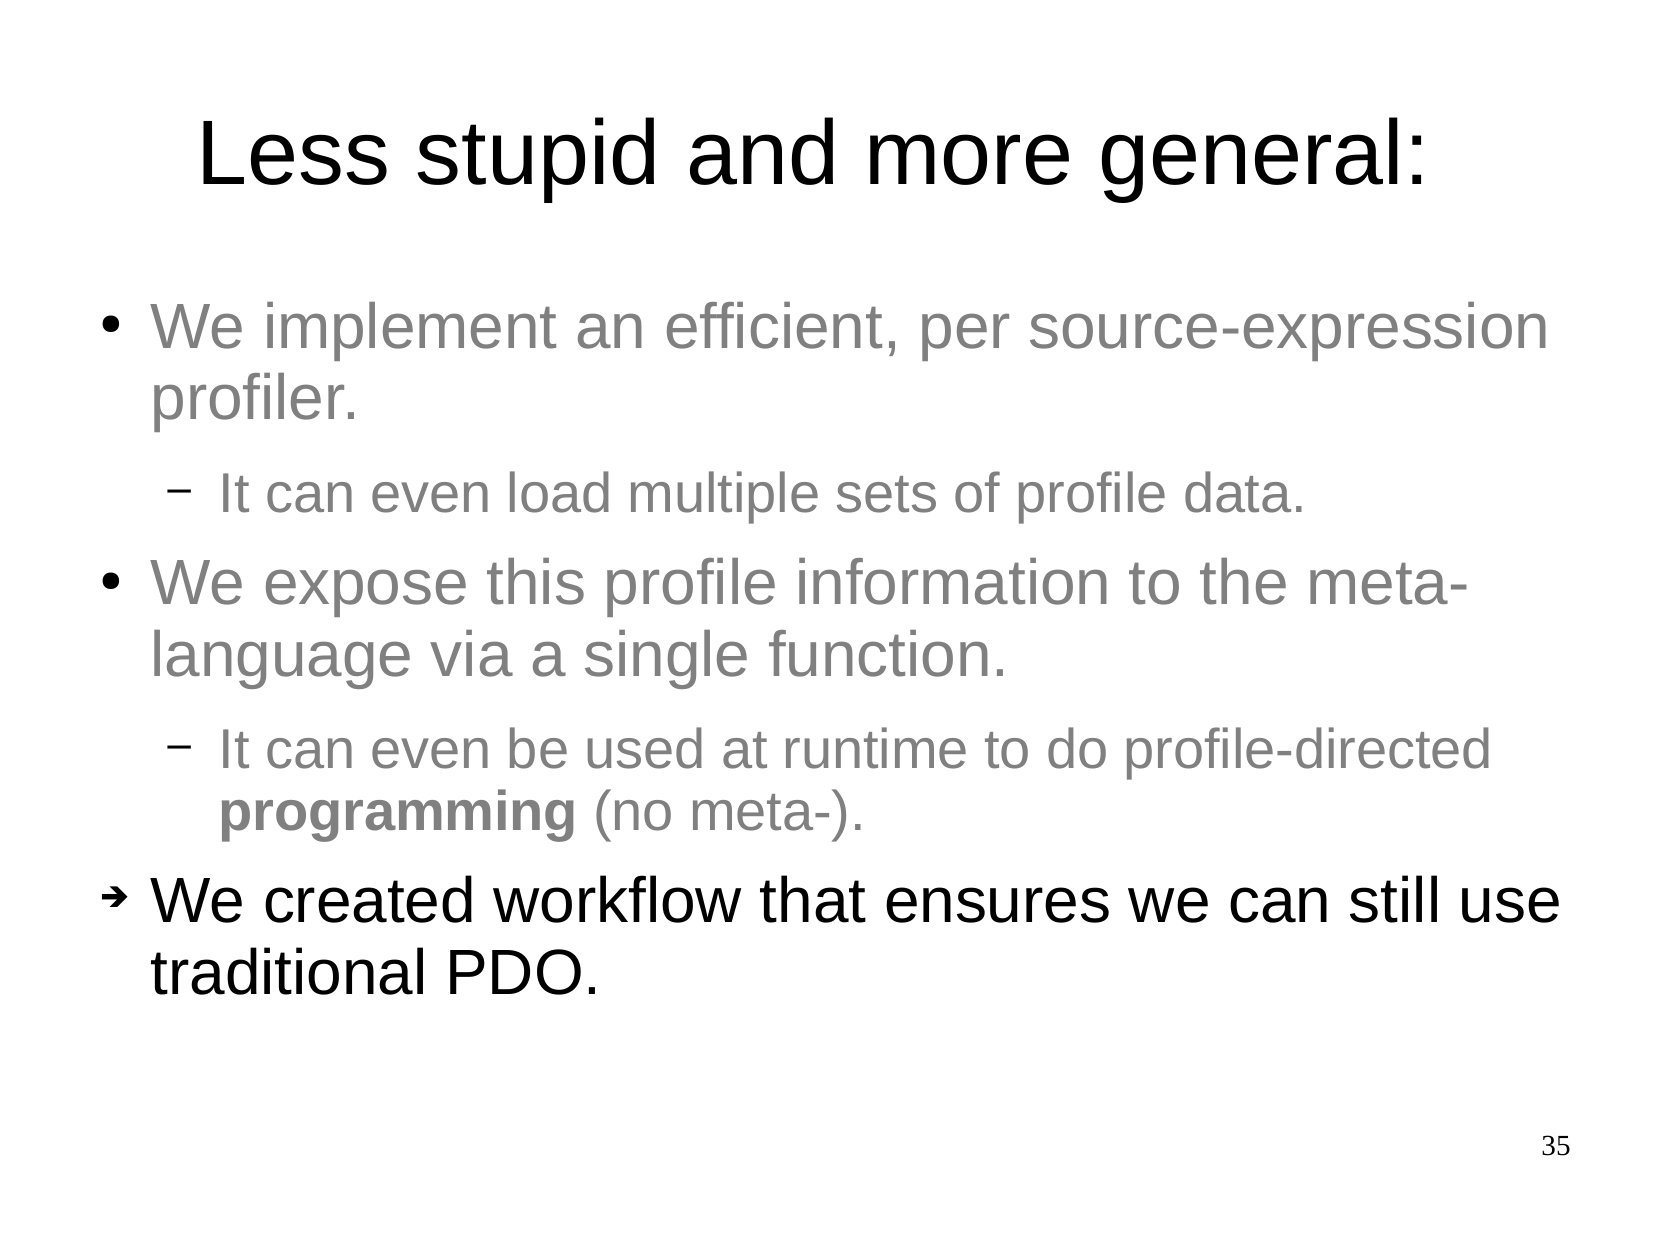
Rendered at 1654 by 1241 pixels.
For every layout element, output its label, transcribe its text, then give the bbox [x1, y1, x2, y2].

list We implement an efficient, per source-expression profiler. It can even load multiple sets of profile data. We expose this profile information to the meta-language via a single function. It can even be used at runtime to do profile-directed programming (no meta-). We created workflow that ensures we can still use traditional PDO. [82, 290, 1571, 1010]
title Less stupid and more general: [82, 49, 1571, 257]
